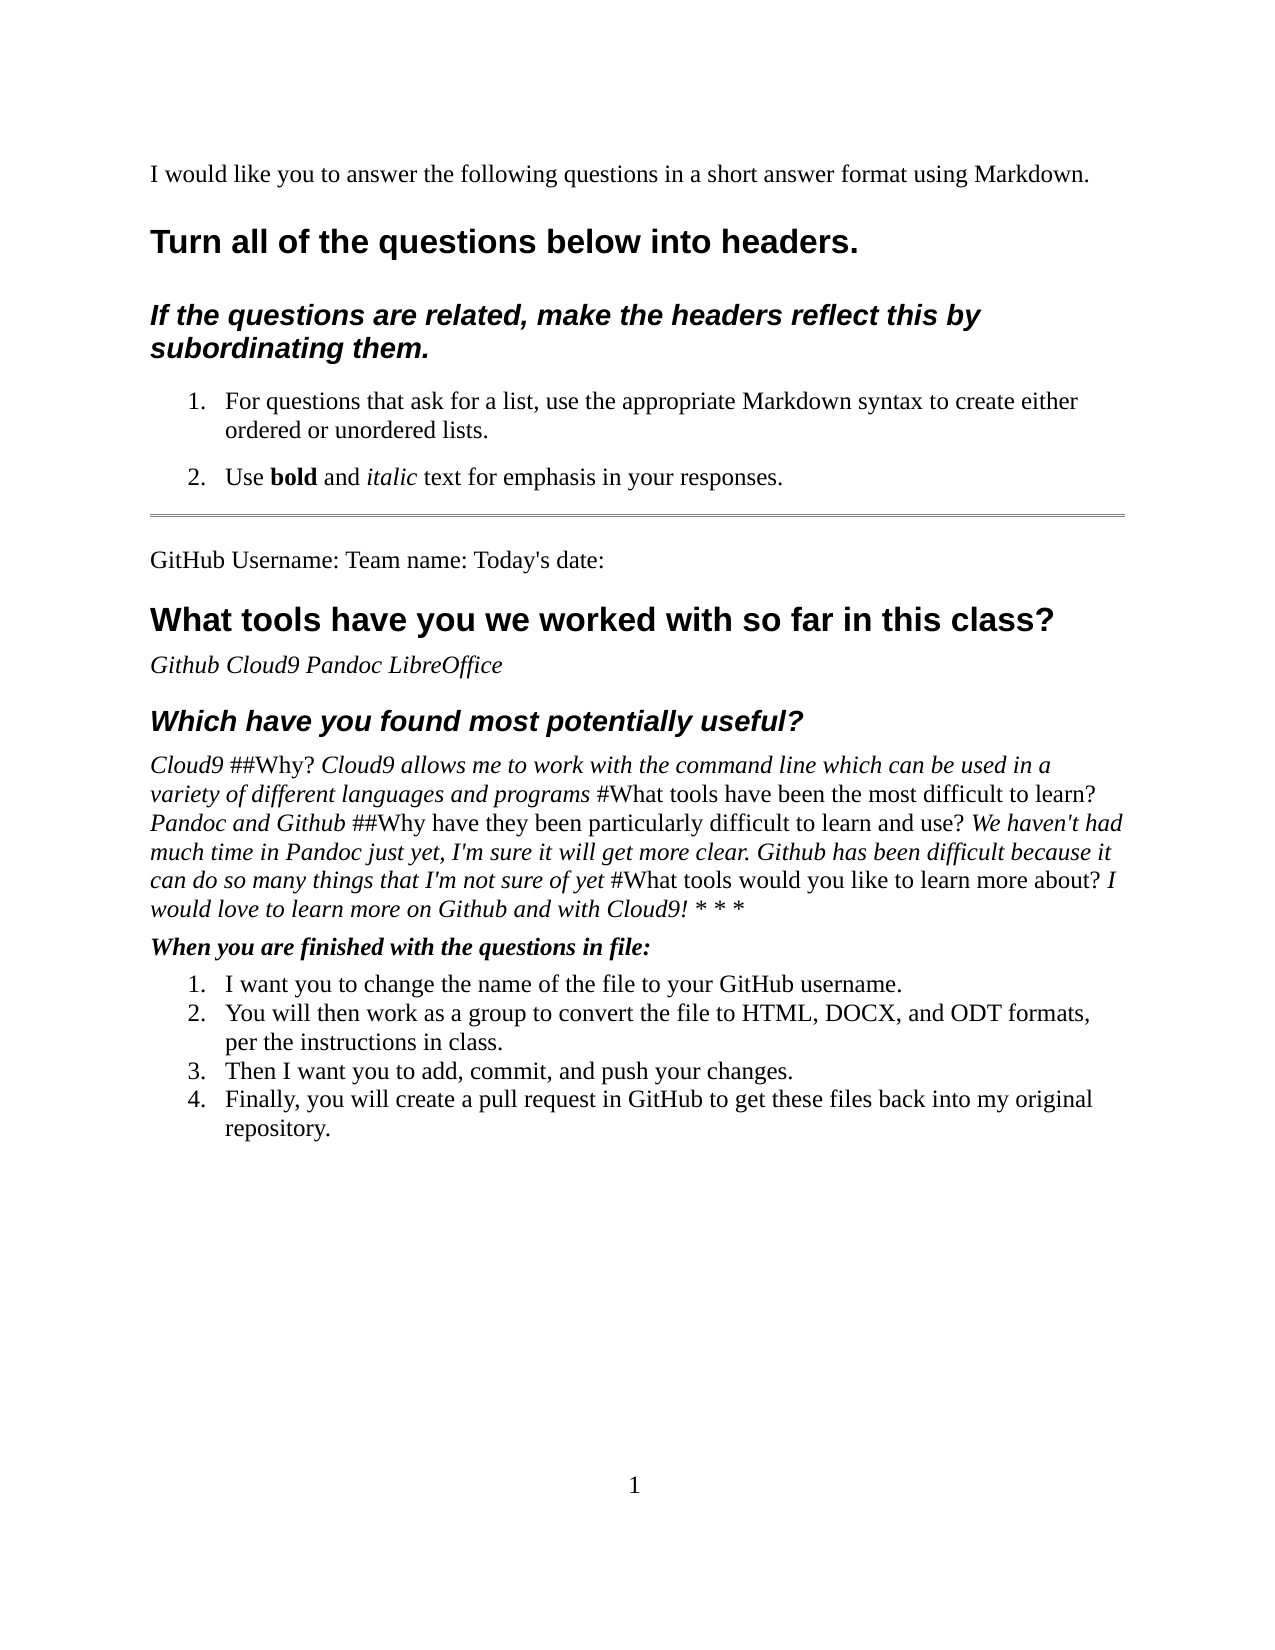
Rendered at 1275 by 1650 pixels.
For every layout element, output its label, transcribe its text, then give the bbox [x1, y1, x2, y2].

text When you are finished with the questions in file: [150, 932, 1125, 961]
list Use bold and italic text for emphasis in your responses. [187, 462, 1125, 491]
text GitHub Username: Team name: Today's date: [150, 546, 1125, 574]
text Github Cloud9 Pandoc LibreOffice [150, 651, 1125, 679]
list Then I want you to add, commit, and push your changes. [187, 1056, 1125, 1084]
subtitle Which have you found most potentially useful? [150, 704, 1125, 738]
list I want you to change the name of the file to your GitHub username. [187, 969, 1125, 998]
list Finally, you will create a pull request in GitHub to get these files back into my original repository. [187, 1084, 1125, 1142]
subtitle If the questions are related, make the headers reflect this by subordinating them. [150, 298, 1125, 365]
list You will then work as a group to convert the file to HTML, DOCX, and ODT formats, per the instructions in class. [187, 998, 1125, 1056]
subtitle What tools have you we worked with so far in this class? [150, 599, 1125, 638]
list For questions that ask for a list, use the appropriate Markdown syntax to create either ordered or unordered lists. [187, 386, 1125, 444]
text I would like you to answer the following questions in a short answer format using Markdown. [150, 159, 1125, 188]
text Cloud9 ##Why? Cloud9 allows me to work with the command line which can be used in a variety of different languages and programs #What tools have been the most difficult to learn? Pandoc and Github ##Why have they been particularly difficult to learn and use? We haven't had much time in Pandoc just yet, I'm sure it will get more clear. Github has been difficult because it can do so many things that I'm not sure of yet #What tools would you like to learn more about? I would love to learn more on Github and with Cloud9! * * * [150, 750, 1125, 923]
subtitle Turn all of the questions below into headers. [150, 222, 1125, 260]
